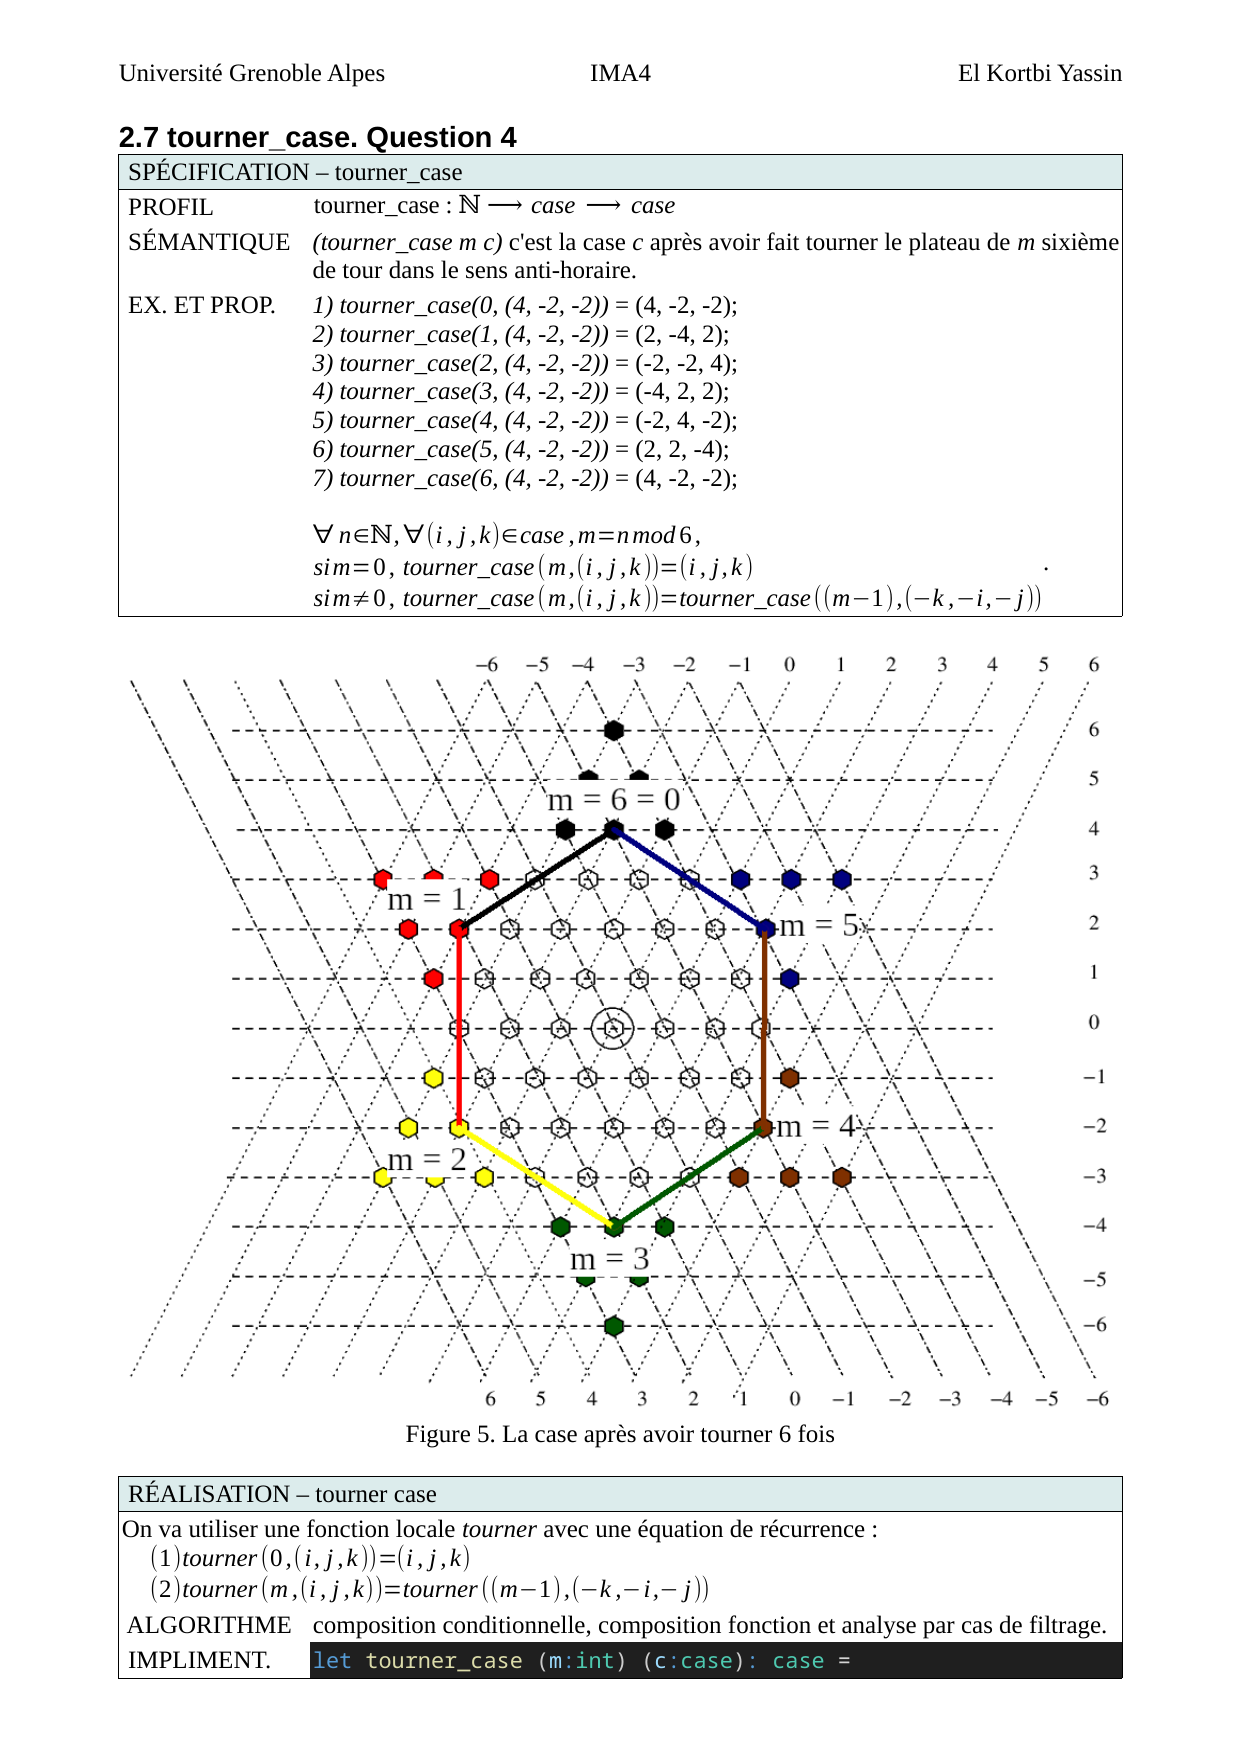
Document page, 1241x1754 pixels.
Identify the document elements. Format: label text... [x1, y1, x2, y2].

subtitle 2.7 tourner_case. Question 4 [118, 120, 1122, 154]
table_cell 1) tourner_case(0, (4, -2, -2)) = (4, -2, -2); 2) tourner_case(1, (4, -2, -2)) = (2, -4, 2); 3) tourner_case(2, (4, -2, -2)) = (-2, -2, 4); 4) tourner_case(3, (4, -2, -2)) = (-4, 2, 2); 5) tourner_case(4, (4, -2, -2)) = (-2, 4, -2); 6) tourner_case(5, (4, -2, -2)) = (2, 2, -4); 7) tourner_case(6, (4, -2, -2)) = (4, -2, -2); . [309, 287, 1122, 616]
table_header SPÉCIFICATION – tourner_case [119, 155, 1122, 189]
table_cell IMPLIMENT. [119, 1642, 310, 1678]
picture [118, 644, 1123, 1419]
table_cell PROFIL [119, 190, 309, 224]
table_cell SÉMANTIQUE [119, 224, 309, 287]
table_cell let tourner_case (m:int) (c:case): case = [310, 1642, 1122, 1678]
table_cell composition conditionnelle, composition fonction et analyse par cas de filtrage. [310, 1607, 1122, 1642]
table_cell On va utiliser une fonction locale tourner avec une équation de récurrence : [119, 1512, 1122, 1607]
table_cell (tourner_case m c) c'est la case c après avoir fait tourner le plateau de m sixième de tour dans le sens anti-horaire. [309, 224, 1122, 287]
text Figure 5. La case après avoir tourner 6 fois [118, 1419, 1122, 1447]
table_cell [309, 190, 1122, 224]
table_header RÉALISATION – tourner case [119, 1477, 1122, 1511]
table_cell EX. ET PROP. [119, 287, 309, 616]
table_cell ALGORITHME [119, 1607, 310, 1642]
